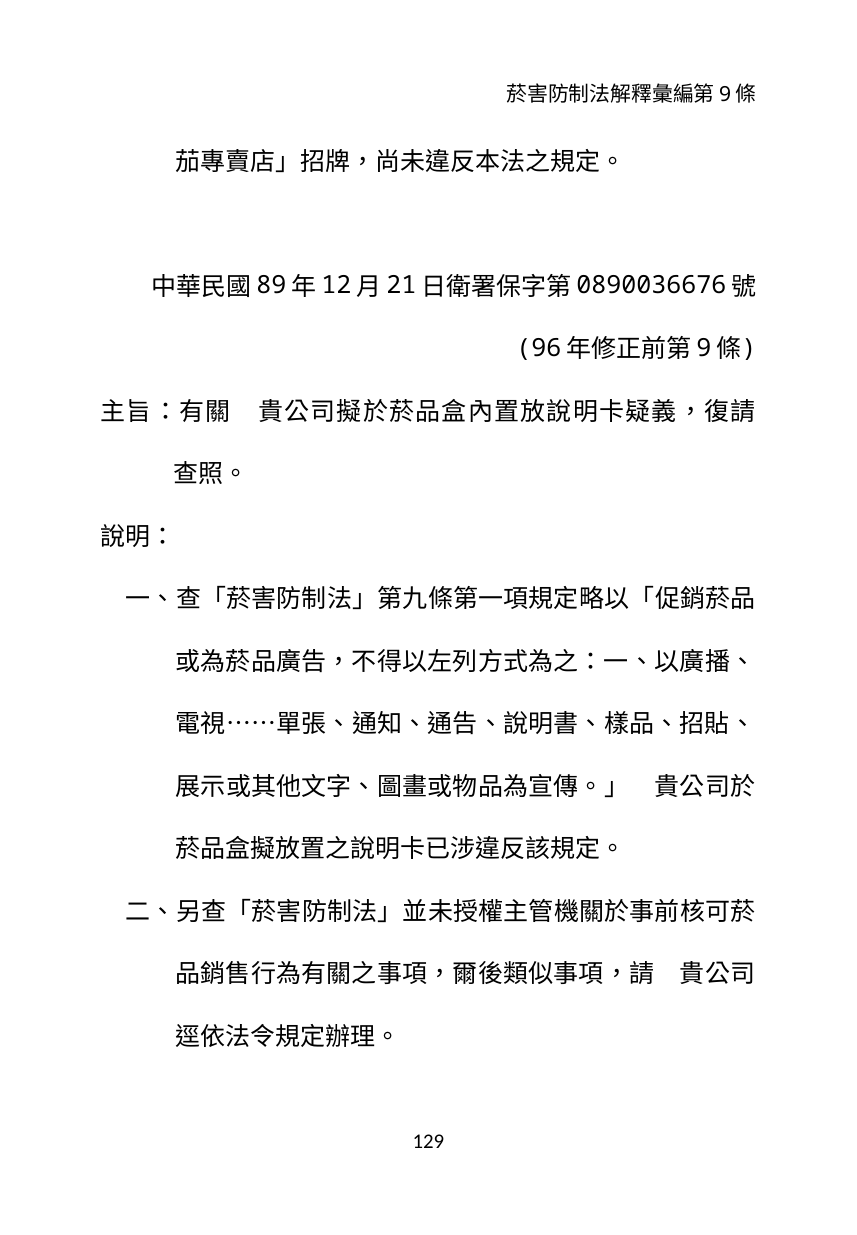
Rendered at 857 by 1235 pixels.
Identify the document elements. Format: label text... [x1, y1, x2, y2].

list 中華民國89年12月21日衛署保字第0890036676號 [100, 243, 756, 305]
list 主旨：有關 貴公司擬於菸品盒內置放說明卡疑義，復請 查照。 [100, 368, 756, 493]
list (96年修正前第9條) [100, 305, 756, 368]
list 說明： [100, 493, 756, 555]
list 二、另查「菸害防制法」並未授權主管機關於事前核可菸品銷售行為有關之事項，爾後類似事項，請 貴公司逕依法令規定辦理。 [125, 868, 756, 1055]
list 茄專賣店」招牌，尚未違反本法之規定。 [175, 118, 756, 180]
list 一、查「菸害防制法」第九條第一項規定略以「促銷菸品或為菸品廣告，不得以左列方式為之：一、以廣播、電視……單張、通知、通告、說明書、樣品、招貼、展示或其他文字、圖畫或物品為宣傳。」 貴公司於菸品盒擬放置之說明卡已涉違反該規定。 [125, 555, 756, 868]
